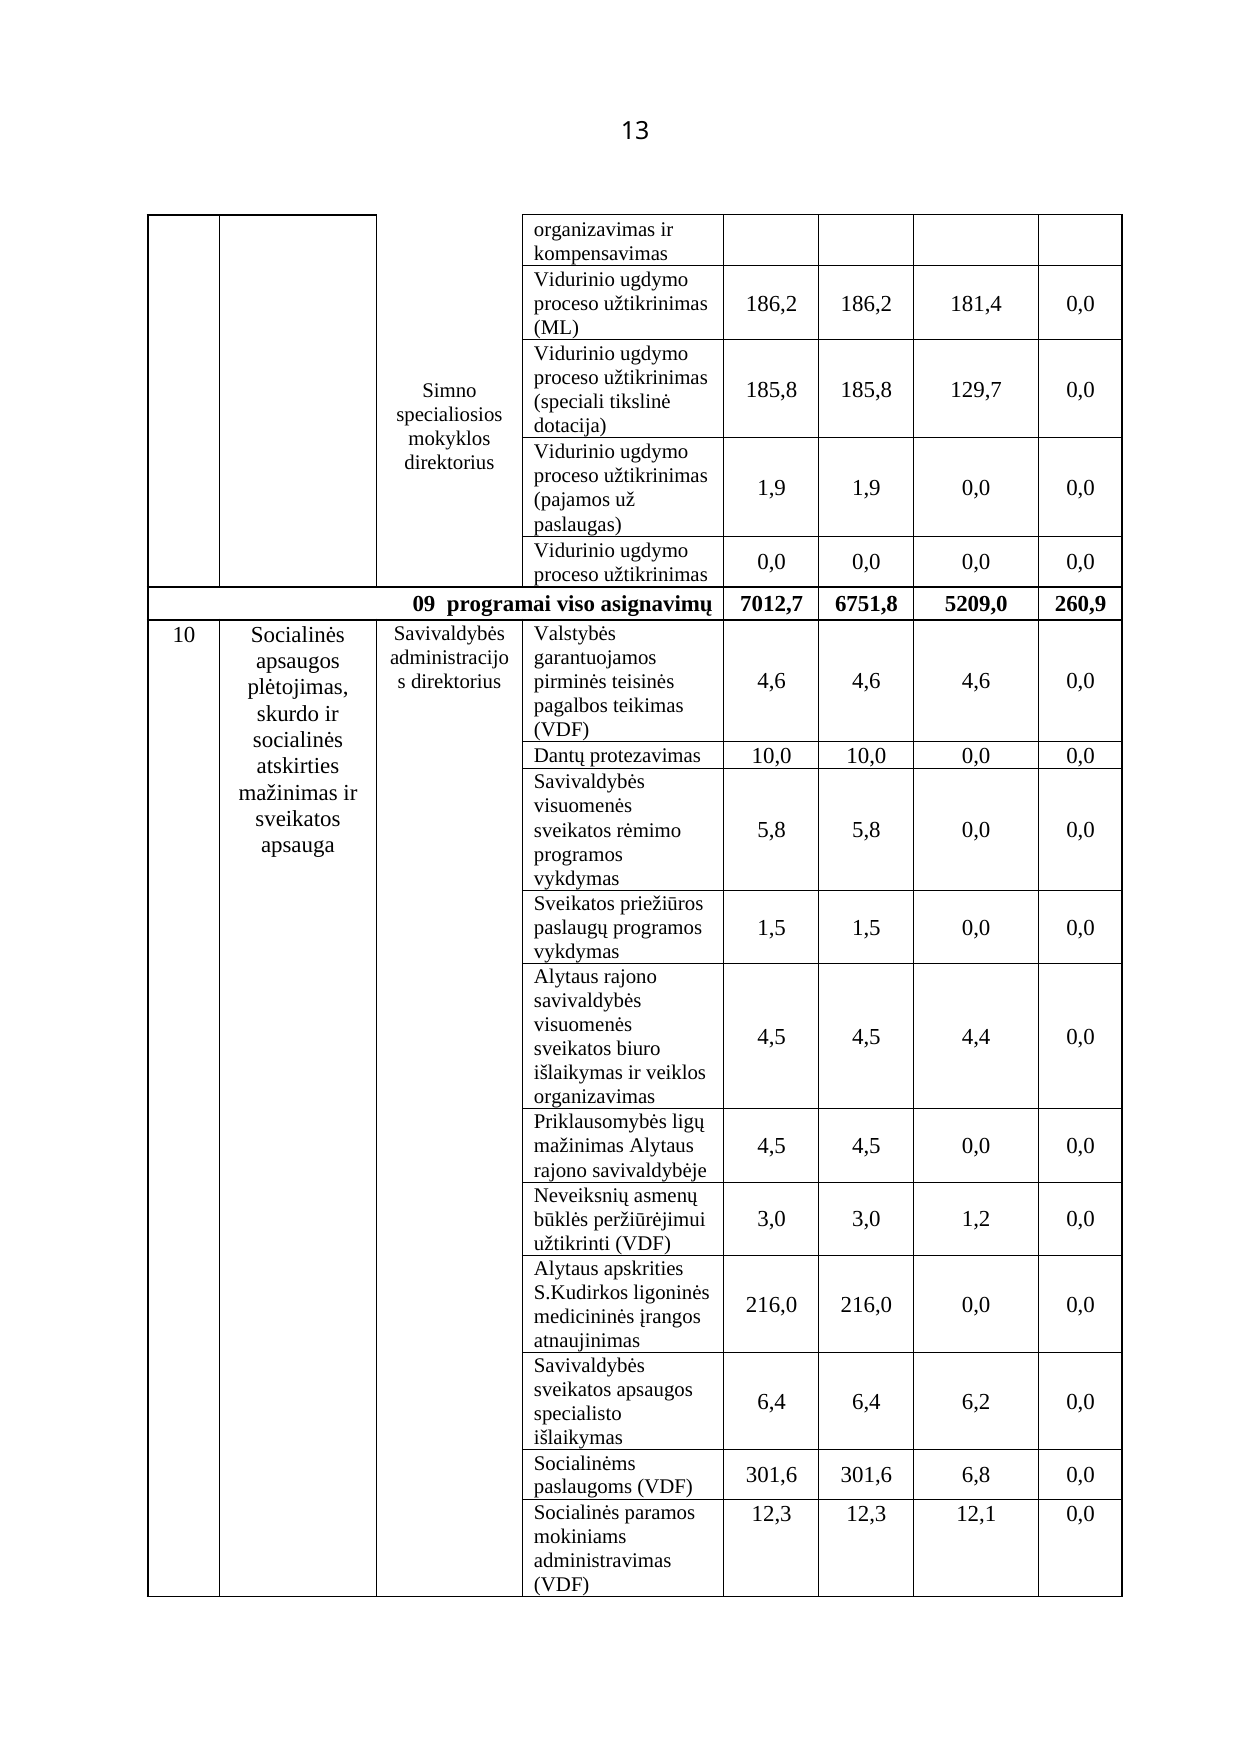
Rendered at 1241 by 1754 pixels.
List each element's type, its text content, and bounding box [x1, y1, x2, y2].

table_cell 0,0 [1039, 1183, 1121, 1255]
table_cell 5209,0 [914, 588, 1038, 618]
table_cell Socialinės paramos mokiniams administravimas (VDF) [523, 1500, 723, 1596]
table_cell 1,5 [819, 891, 913, 963]
table_cell [1039, 215, 1121, 264]
table_cell 0,0 [819, 537, 913, 586]
table_cell 1,5 [724, 891, 818, 963]
table_cell 0,0 [1039, 266, 1121, 339]
table_cell Socialinėms paslaugoms (VDF) [523, 1450, 723, 1498]
table_cell 0,0 [1039, 438, 1121, 536]
table_cell 6,2 [914, 1353, 1038, 1449]
table_cell Vidurinio ugdymo proceso užtikrinimas (ML) [523, 266, 723, 339]
table_cell 301,6 [819, 1450, 913, 1498]
table_cell 4,5 [819, 964, 913, 1108]
table_cell 186,2 [819, 266, 913, 339]
table_cell 4,5 [724, 1109, 818, 1182]
table_cell 3,0 [819, 1183, 913, 1255]
table_cell 6751,8 [819, 588, 913, 618]
table_cell Priklausomybės ligų mažinimas Alytaus rajono savivaldybėje [523, 1109, 723, 1182]
table_cell 4,6 [914, 621, 1038, 741]
table_cell Savivaldybės visuomenės sveikatos rėmimo programos vykdymas [523, 769, 723, 890]
table_cell 216,0 [724, 1256, 818, 1352]
table_cell 6,8 [914, 1450, 1038, 1498]
table_cell 260,9 [1039, 588, 1121, 618]
table_cell 10,0 [724, 742, 818, 768]
table_cell [724, 215, 818, 264]
table_cell 0,0 [914, 537, 1038, 586]
table_cell 5,8 [819, 769, 913, 890]
table_cell 0,0 [1039, 891, 1121, 963]
table_cell Savivaldybės administracijos direktorius [377, 621, 522, 1596]
table_cell 5,8 [724, 769, 818, 890]
table_cell 216,0 [819, 1256, 913, 1352]
table_cell 301,6 [724, 1450, 818, 1498]
table_cell [819, 215, 913, 264]
table_cell 0,0 [914, 1109, 1038, 1182]
table_cell 0,0 [1039, 340, 1121, 437]
table_cell 3,0 [724, 1183, 818, 1255]
table_cell Alytaus rajono savivaldybės visuomenės sveikatos biuro išlaikymas ir veiklos organizavimas [523, 964, 723, 1108]
table_cell 4,4 [914, 964, 1038, 1108]
table_cell 1,2 [914, 1183, 1038, 1255]
table_cell 0,0 [1039, 1353, 1121, 1449]
table_cell 0,0 [1039, 769, 1121, 890]
table_cell 12,1 [914, 1500, 1038, 1596]
table_cell 0,0 [1039, 964, 1121, 1108]
table_cell 4,5 [724, 964, 818, 1108]
table_cell Vidurinio ugdymo proceso užtikrinimas [523, 537, 723, 586]
table_cell 0,0 [914, 438, 1038, 536]
table_cell 185,8 [819, 340, 913, 437]
table_cell [377, 214, 522, 264]
table_cell 10 [149, 621, 219, 1596]
table_cell 4,6 [819, 621, 913, 741]
table_cell 186,2 [724, 266, 818, 339]
table_cell organizavimas ir kompensavimas [523, 215, 723, 264]
table_cell Savivaldybės sveikatos apsaugos specialisto išlaikymas [523, 1353, 723, 1449]
table_cell 6,4 [724, 1353, 818, 1449]
table_cell Dantų protezavimas [523, 742, 723, 768]
table_cell 12,3 [724, 1500, 818, 1596]
table_cell 0,0 [914, 1256, 1038, 1352]
table_cell 0,0 [1039, 1500, 1121, 1596]
table_cell 1,9 [819, 438, 913, 536]
table_cell 185,8 [724, 340, 818, 437]
table_cell 129,7 [914, 340, 1038, 437]
table_cell 4,5 [819, 1109, 913, 1182]
table_cell 0,0 [914, 742, 1038, 768]
table_cell 6,4 [819, 1353, 913, 1449]
table_cell [220, 216, 376, 586]
table_cell 181,4 [914, 266, 1038, 339]
table_cell 10,0 [819, 742, 913, 768]
table_cell 0,0 [1039, 537, 1121, 586]
table_cell 09 programai viso asignavimų [149, 588, 723, 618]
table_cell [149, 216, 219, 586]
table_cell 4,6 [724, 621, 818, 741]
table_cell 0,0 [914, 891, 1038, 963]
table_cell 1,9 [724, 438, 818, 536]
table_cell 7012,7 [724, 588, 818, 618]
table_cell Simno specialiosios mokyklos direktorius [377, 265, 522, 586]
table_cell 0,0 [1039, 742, 1121, 768]
table_cell Socialinės apsaugos plėtojimas, skurdo ir socialinės atskirties mažinimas ir sveikatos apsauga [220, 621, 376, 1596]
table_cell 0,0 [1039, 621, 1121, 741]
table_cell Alytaus apskrities S.Kudirkos ligoninės medicininės įrangos atnaujinimas [523, 1256, 723, 1352]
table_cell [914, 215, 1038, 264]
table_cell 0,0 [1039, 1256, 1121, 1352]
table_cell Valstybės garantuojamos pirminės teisinės pagalbos teikimas (VDF) [523, 621, 723, 741]
table_cell 0,0 [1039, 1450, 1121, 1498]
table_cell 0,0 [1039, 1109, 1121, 1182]
table_cell Vidurinio ugdymo proceso užtikrinimas (pajamos už paslaugas) [523, 438, 723, 536]
table_cell Sveikatos priežiūros paslaugų programos vykdymas [523, 891, 723, 963]
table_cell 12,3 [819, 1500, 913, 1596]
table_cell 0,0 [914, 769, 1038, 890]
table_cell 0,0 [724, 537, 818, 586]
table_cell Vidurinio ugdymo proceso užtikrinimas (speciali tikslinė dotacija) [523, 340, 723, 437]
table_cell Neveiksnių asmenų būklės peržiūrėjimui užtikrinti (VDF) [523, 1183, 723, 1255]
